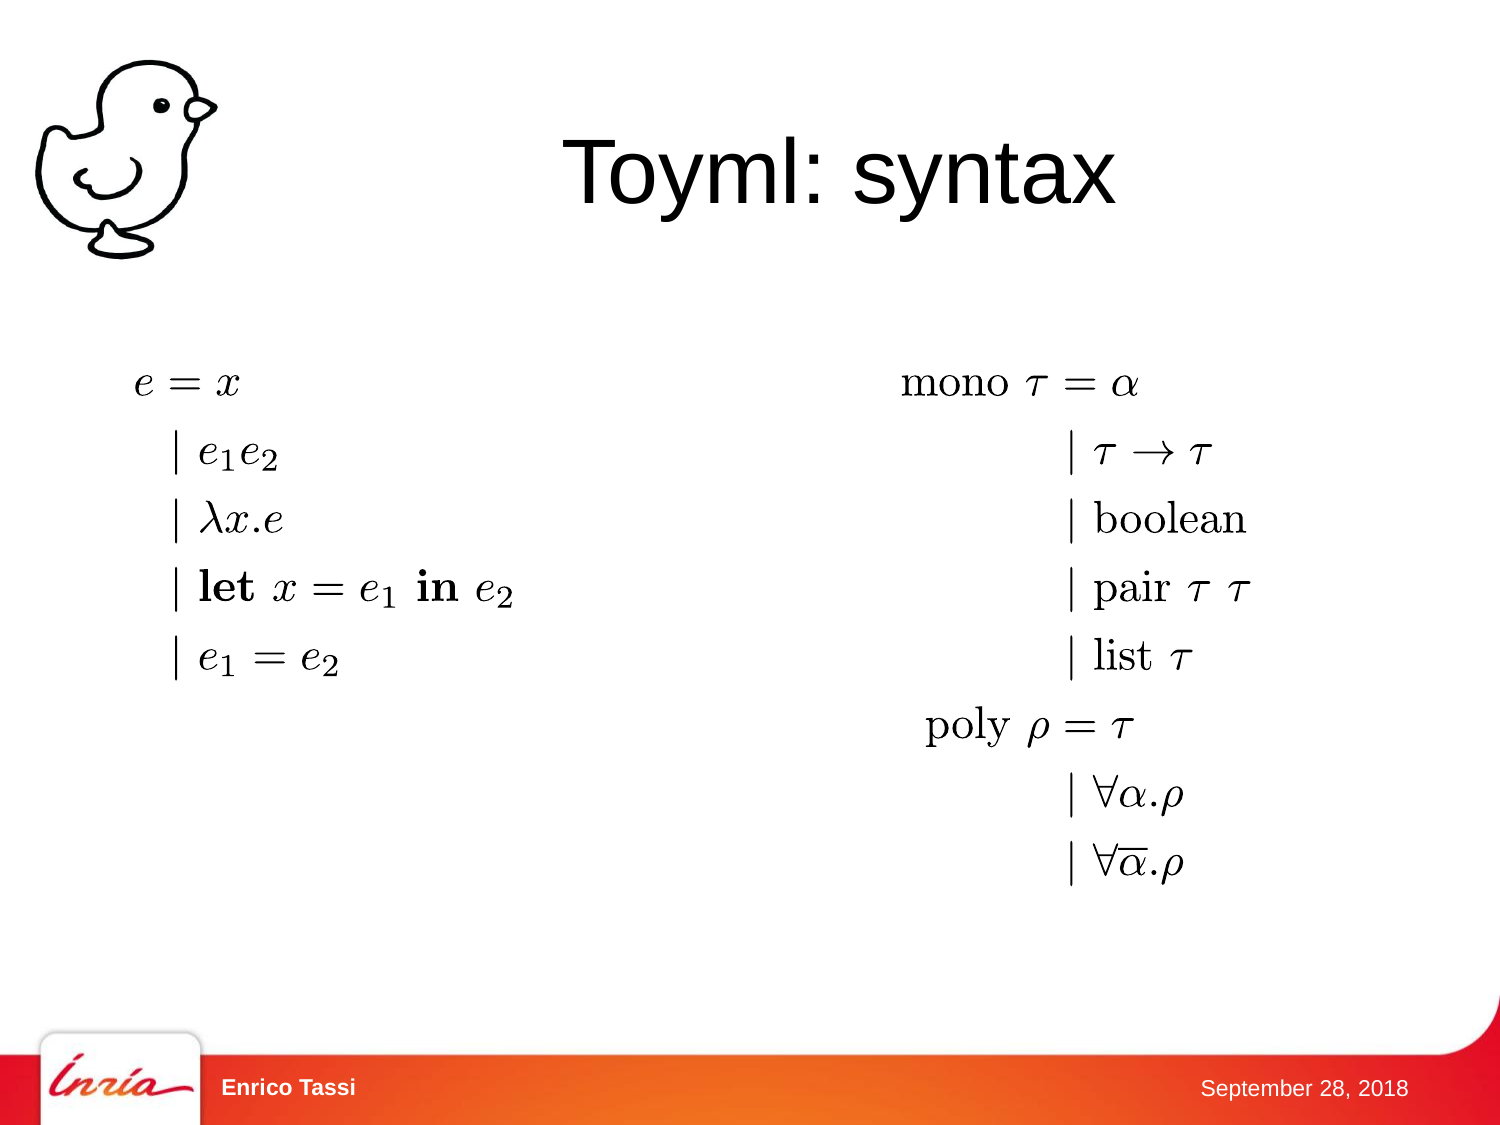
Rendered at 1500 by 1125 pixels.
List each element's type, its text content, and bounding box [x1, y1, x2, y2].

text_box [133, 375, 512, 681]
text_box [900, 375, 1251, 887]
title Toyml: syntax [241, 77, 1459, 266]
picture [0, 0, 241, 271]
picture [0, 947, 1500, 1125]
